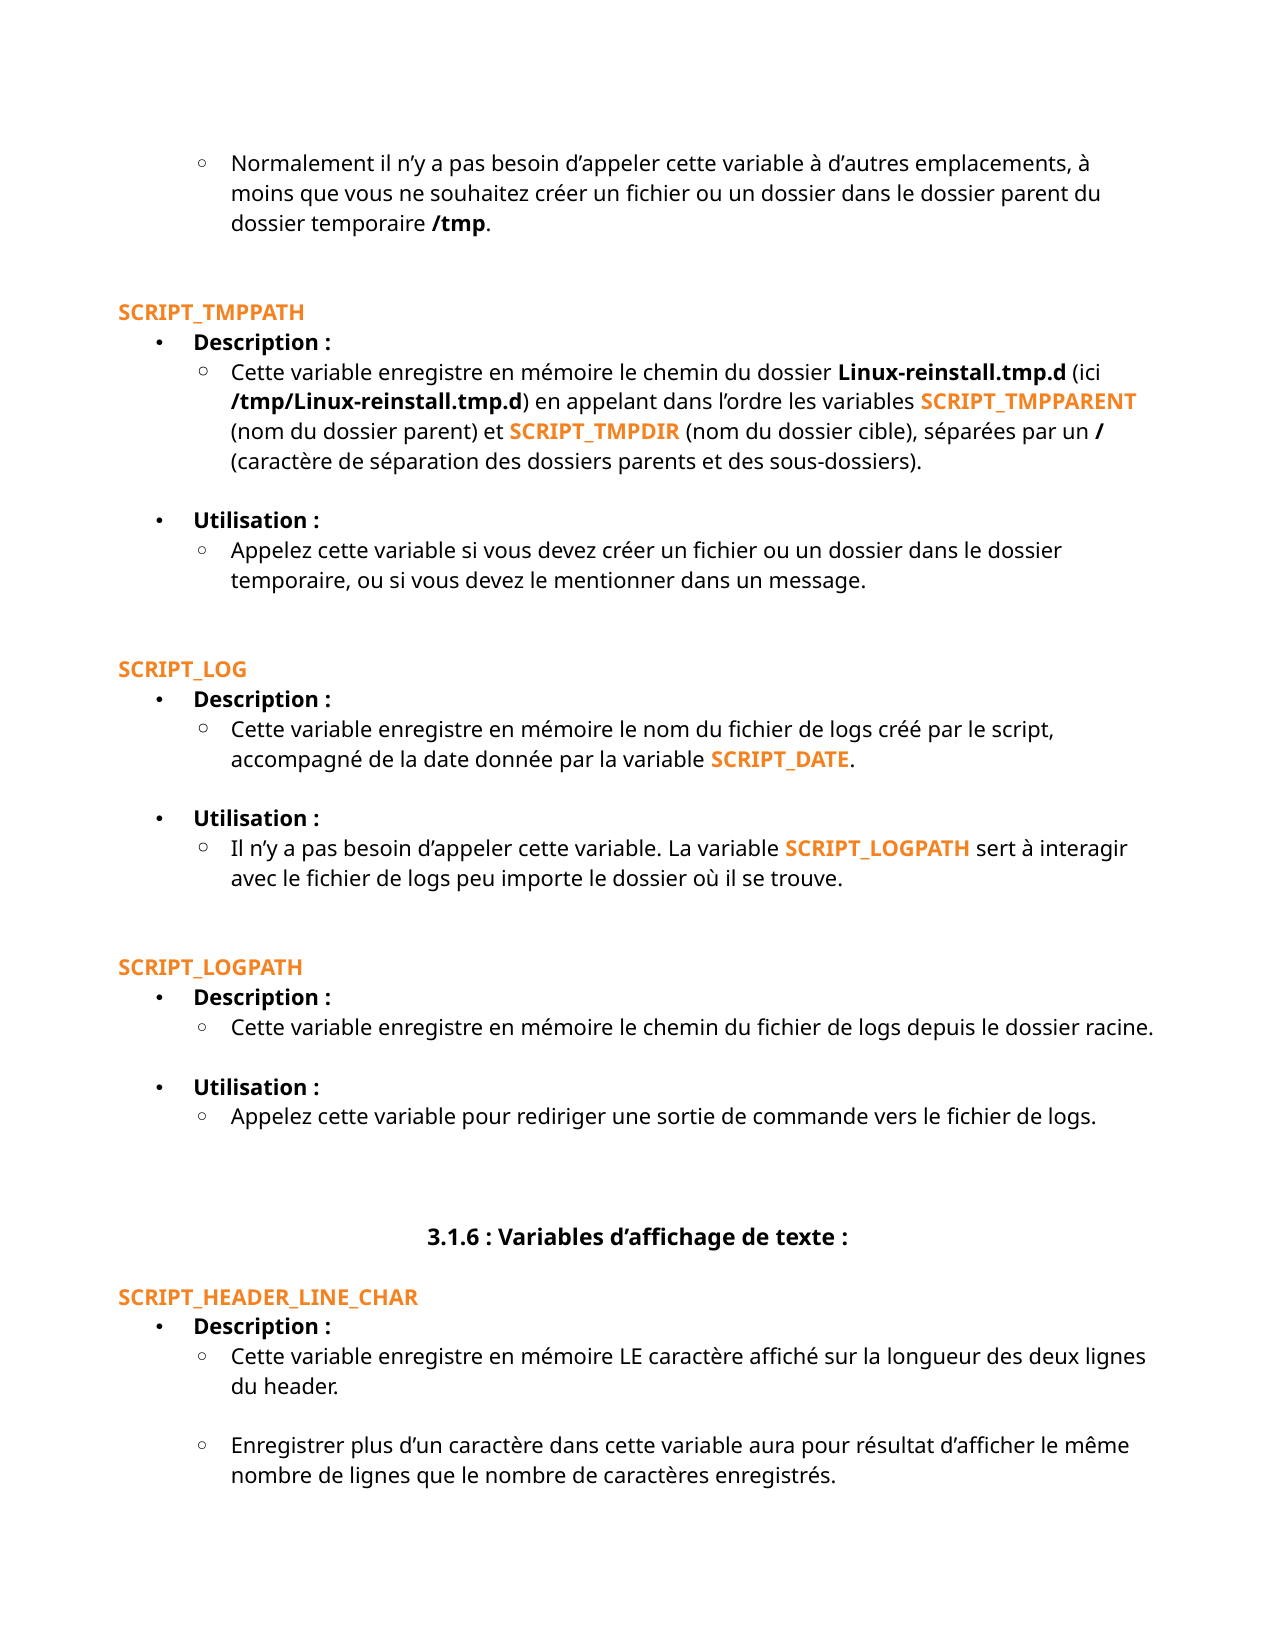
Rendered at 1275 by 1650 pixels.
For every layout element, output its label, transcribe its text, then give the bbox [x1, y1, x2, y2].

list Utilisation : [156, 1071, 1157, 1101]
list Cette variable enregistre en mémoire le chemin du fichier de logs depuis le dossier racine. [193, 1012, 1157, 1042]
list Appelez cette variable si vous devez créer un fichier ou un dossier dans le dossier temporaire, ou si vous devez le mentionner dans un message. [193, 535, 1157, 595]
list Enregistrer plus d’un caractère dans cette variable aura pour résultat d’afficher le même nombre de lignes que le nombre de caractères enregistrés. [193, 1430, 1157, 1490]
list Utilisation : [156, 803, 1157, 833]
list Description : [156, 327, 1157, 356]
list Utilisation : [156, 505, 1157, 535]
text SCRIPT_LOG [118, 654, 1157, 684]
text SCRIPT_TMPPATH [118, 297, 1157, 327]
list Appelez cette variable pour rediriger une sortie de commande vers le fichier de logs. [193, 1101, 1157, 1131]
text SCRIPT_LOGPATH [118, 952, 1157, 982]
list Normalement il n’y a pas besoin d’appeler cette variable à d’autres emplacements, à moins que vous ne souhaitez créer un fichier ou un dossier dans le dossier parent du dossier temporaire /tmp. [193, 148, 1157, 237]
list Description : [156, 1311, 1157, 1341]
list Cette variable enregistre en mémoire le nom du fichier de logs créé par le script, accompagné de la date donnée par la variable SCRIPT_DATE. [193, 714, 1157, 773]
list Cette variable enregistre en mémoire le chemin du dossier Linux-reinstall.tmp.d (ici /tmp/Linux-reinstall.tmp.d) en appelant dans l’ordre les variables SCRIPT_TMPPARENT (nom du dossier parent) et SCRIPT_TMPDIR (nom du dossier cible), séparées par un / (caractère de séparation des dossiers parents et des sous-dossiers). [193, 356, 1157, 476]
list Il n’y a pas besoin d’appeler cette variable. La variable SCRIPT_LOGPATH sert à interagir avec le fichier de logs peu importe le dossier où il se trouve. [193, 833, 1157, 893]
list Description : [156, 982, 1157, 1012]
list Description : [156, 684, 1157, 714]
list Cette variable enregistre en mémoire LE caractère affiché sur la longueur des deux lignes du header. [193, 1341, 1157, 1401]
text SCRIPT_HEADER_LINE_CHAR [118, 1281, 1157, 1311]
text 3.1.6 : Variables d’affichage de texte : [118, 1220, 1157, 1252]
